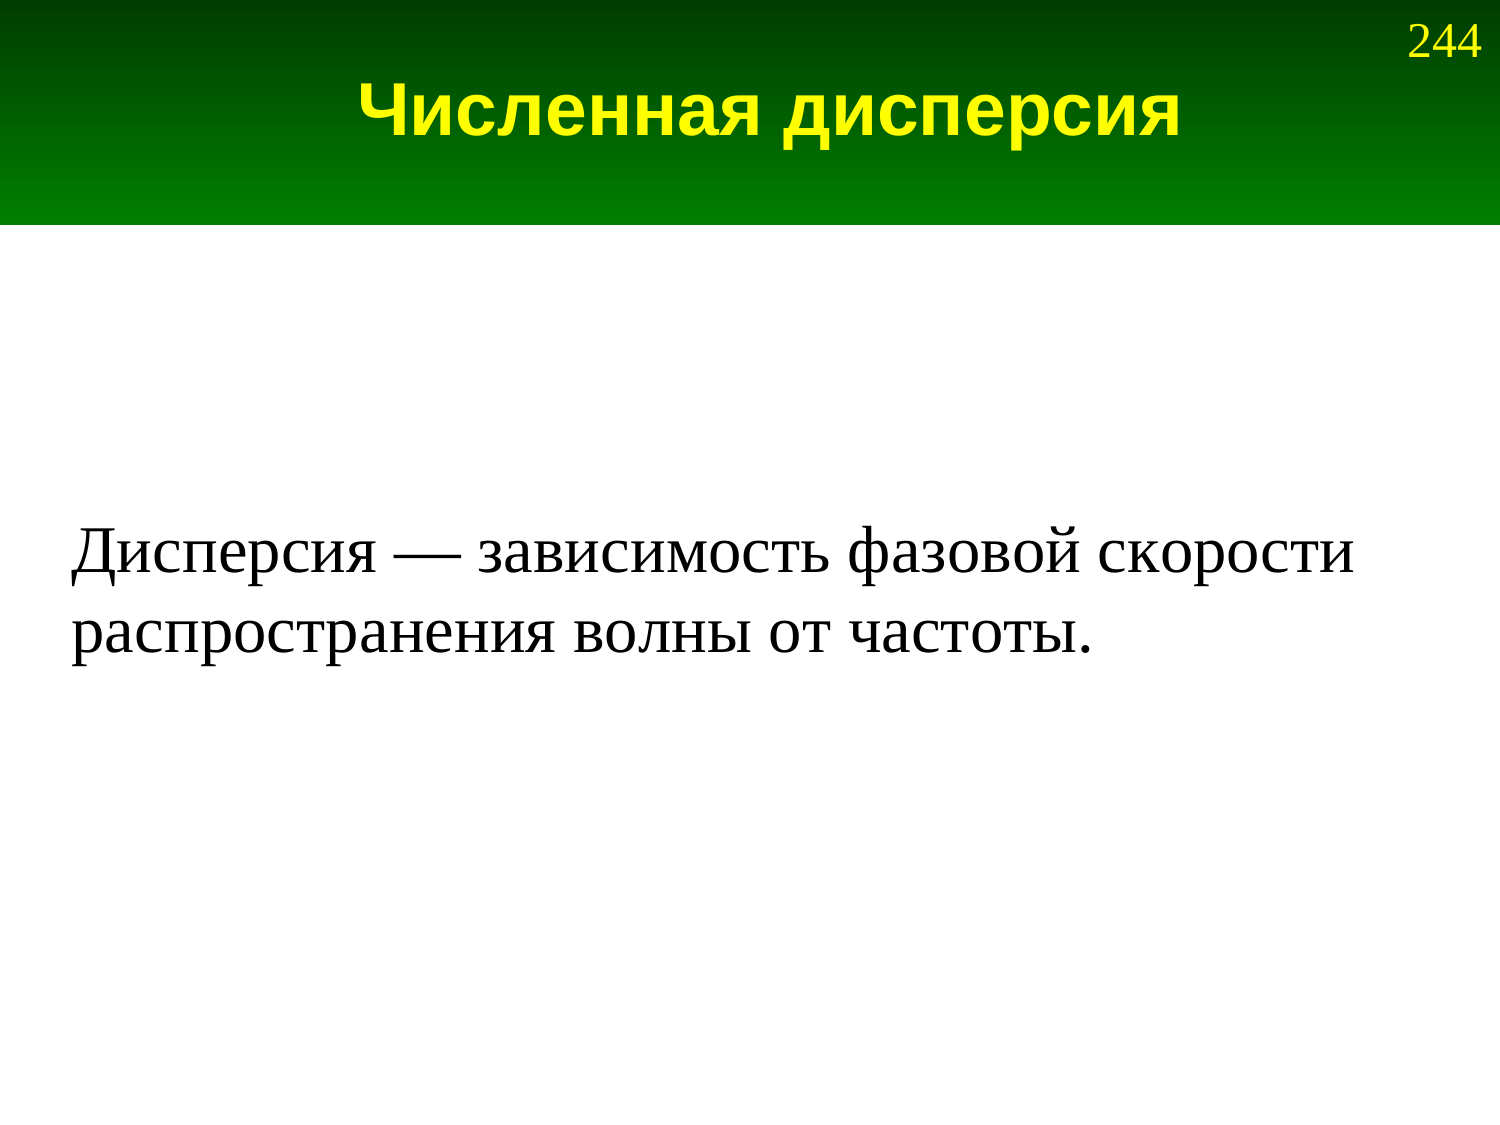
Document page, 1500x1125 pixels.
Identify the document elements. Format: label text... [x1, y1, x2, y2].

text_box Дисперсия — зависимость фазовой скорости распространения волны от частоты. [56, 498, 1444, 674]
title Численная дисперсия [100, 7, 1441, 204]
